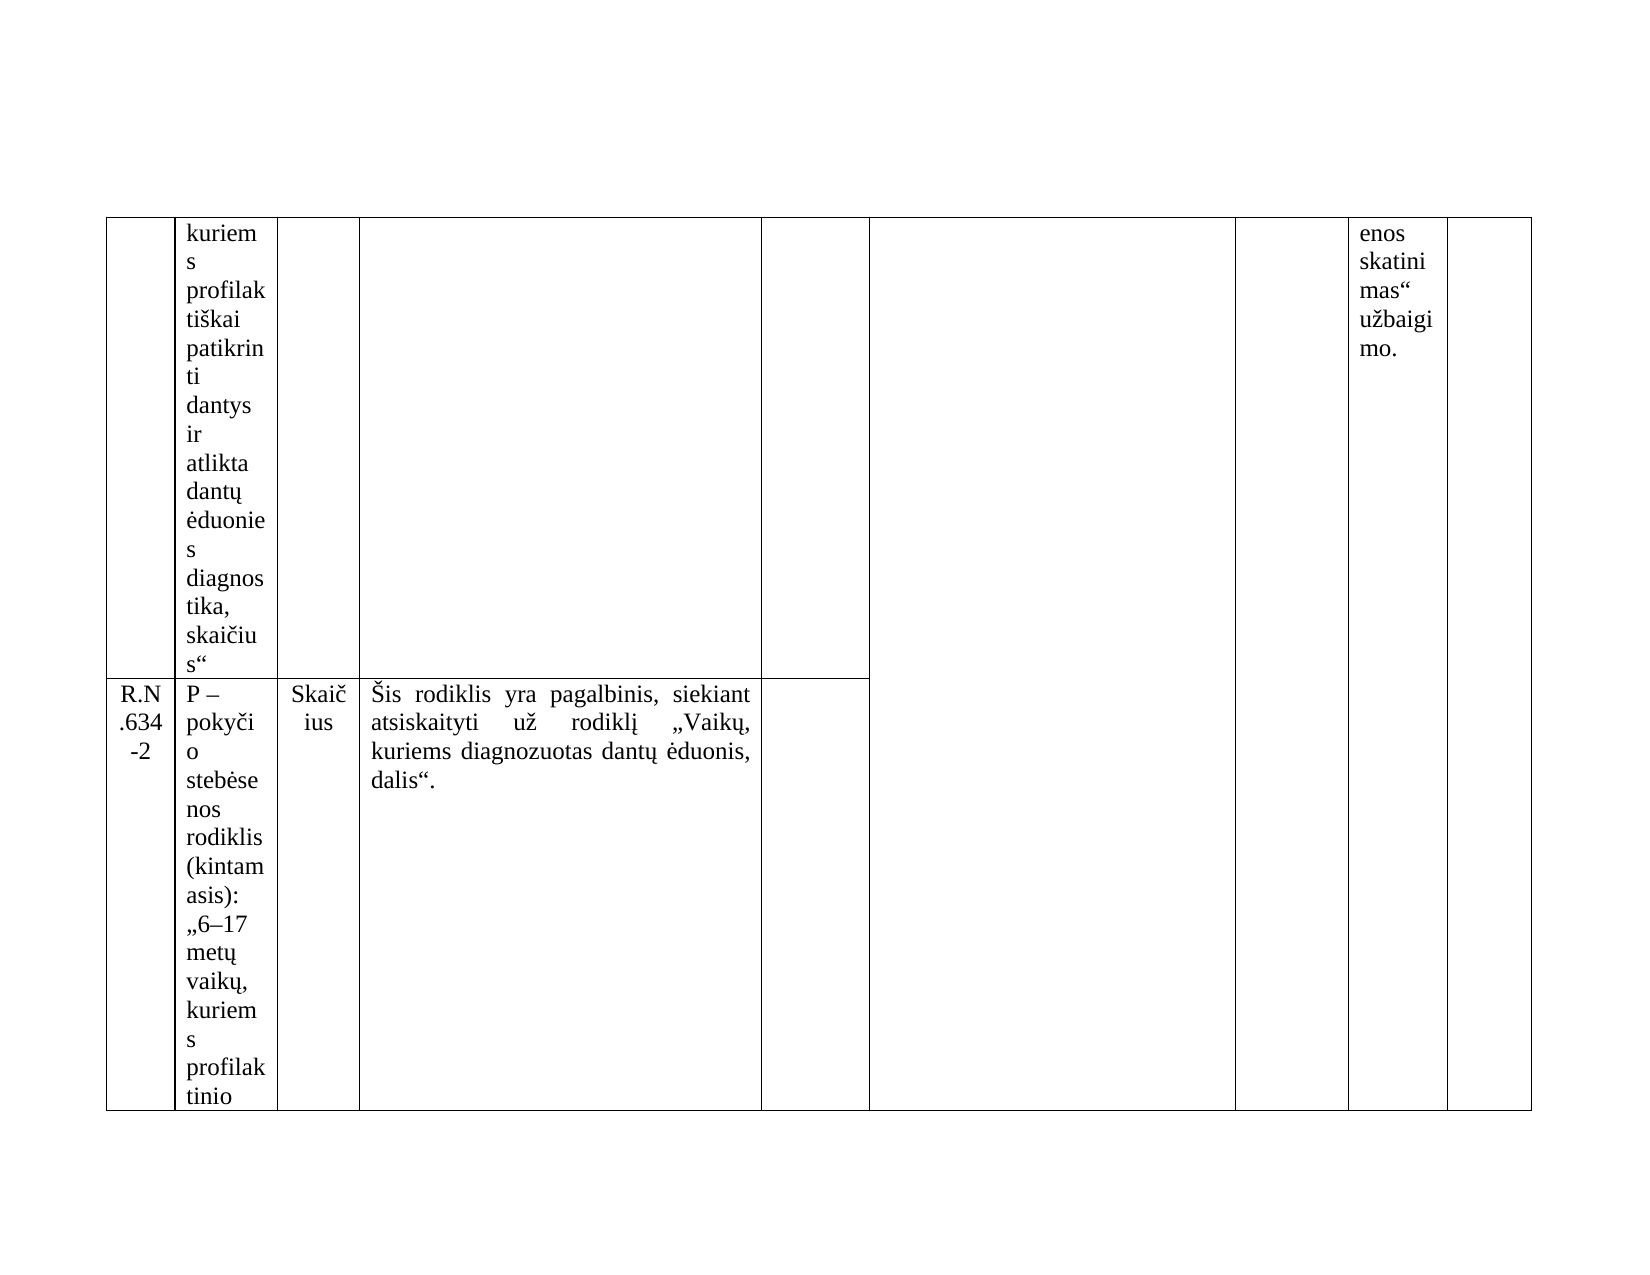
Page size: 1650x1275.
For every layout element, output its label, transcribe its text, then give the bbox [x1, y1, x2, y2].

table_cell [762, 218, 869, 678]
table_cell [1236, 218, 1348, 1110]
table_cell P – pokyčio stebėsenos rodiklis (kintamasis): „6–17 metų vaikų, kuriems profilaktinio [176, 679, 277, 1110]
table_cell R.N.634-2 [107, 679, 174, 1110]
table_cell [870, 218, 1235, 1110]
table_cell kuriems profilaktiškai patikrinti dantys ir atlikta dantų ėduonies diagnostika, skaičius“ [176, 218, 277, 678]
table_cell Šis rodiklis yra pagalbinis, siekiant atsiskaityti už rodiklį „Vaikų, kuriems diagnozuotas dantų ėduonis, dalis“. [360, 679, 761, 1110]
table_cell Skaičius [278, 679, 359, 1110]
table_cell [360, 218, 761, 678]
table_cell [762, 679, 869, 1110]
table_cell enos skatinimas“ užbaigimo. [1349, 218, 1447, 1110]
table_cell [107, 218, 174, 678]
table_cell [1448, 218, 1531, 1110]
table_cell [278, 218, 359, 678]
